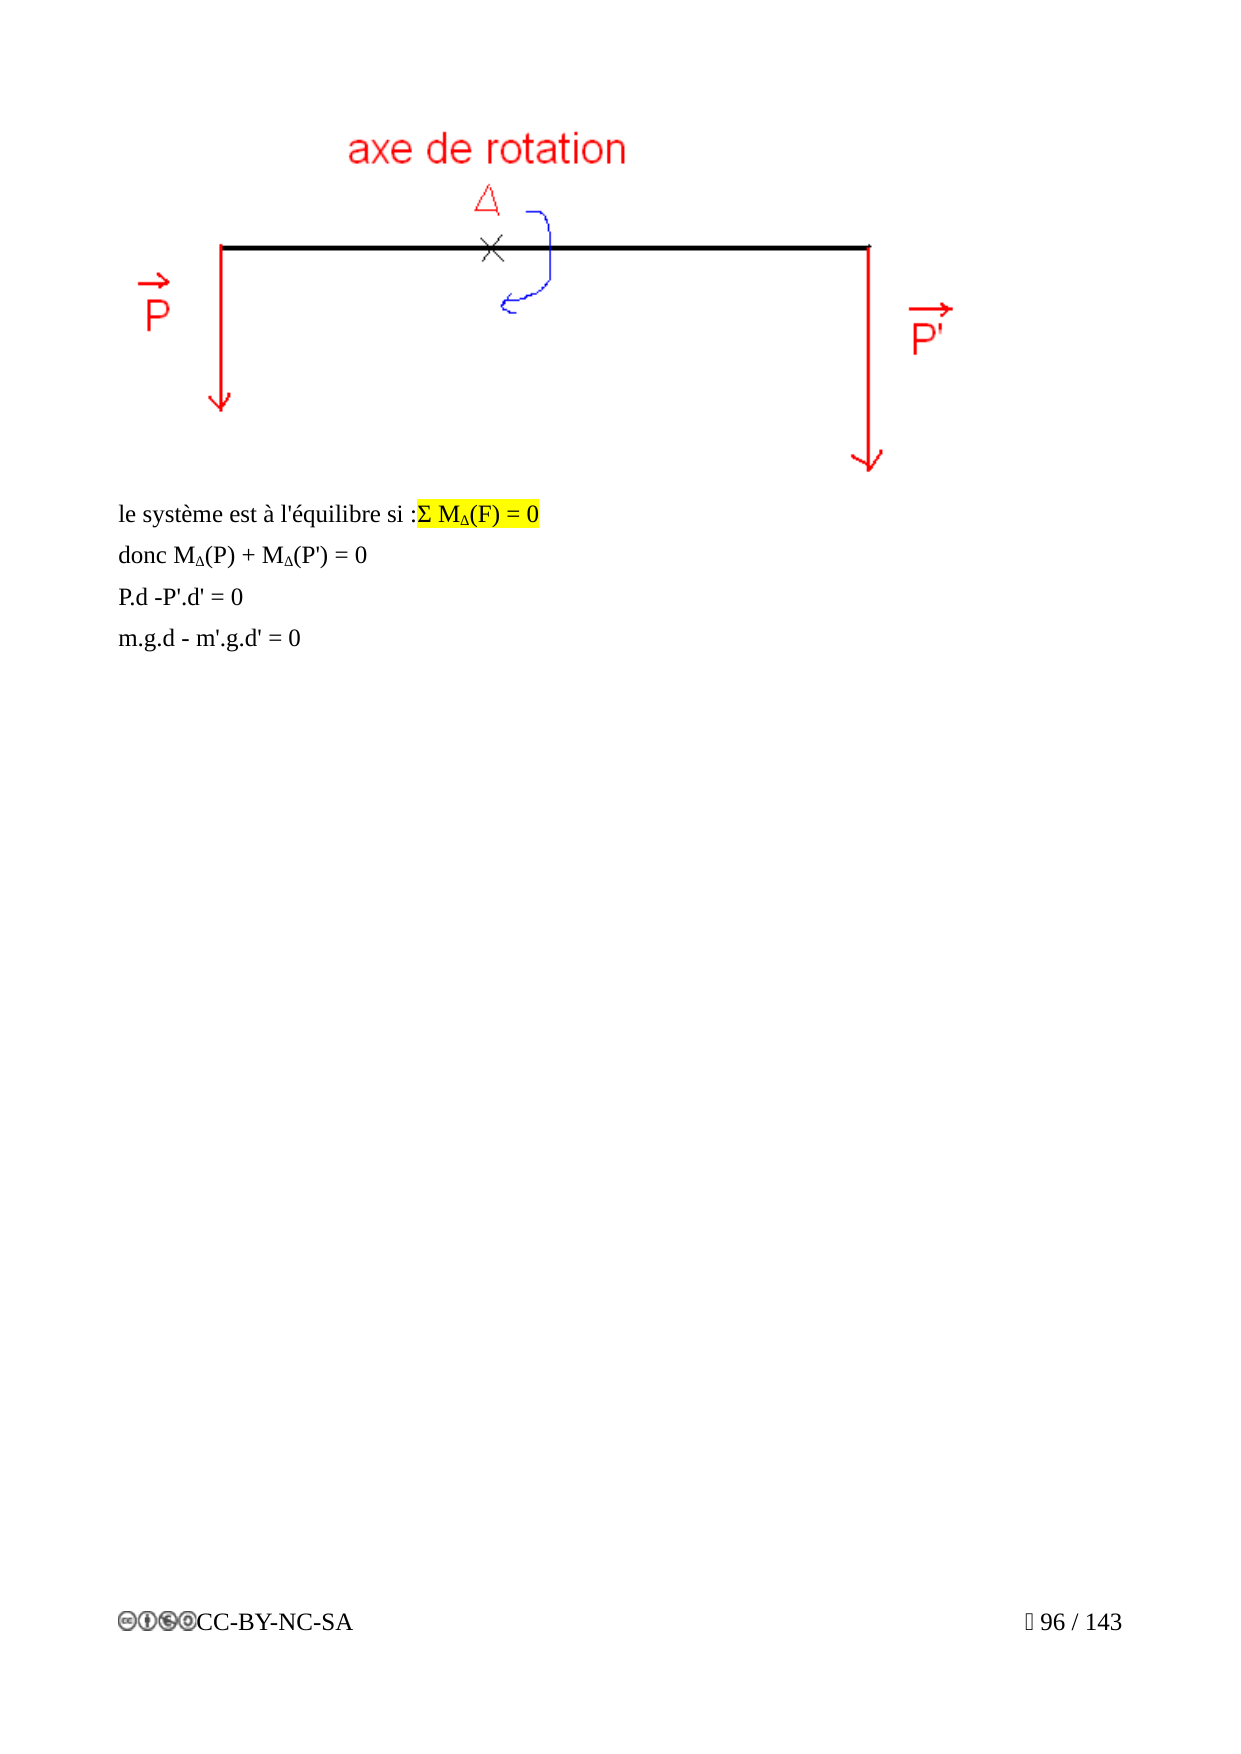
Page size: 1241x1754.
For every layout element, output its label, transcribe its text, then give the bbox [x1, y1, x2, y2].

text le système est à l'équilibre si :Σ MΔ(F) = 0 [118, 499, 1122, 528]
picture [118, 1611, 197, 1631]
text donc MΔ(P) + MΔ(P') = 0 [118, 541, 1122, 569]
text m.g.d - m'.g.d' = 0 [118, 623, 1122, 652]
text P.d -P'.d' = 0 [118, 582, 1122, 611]
